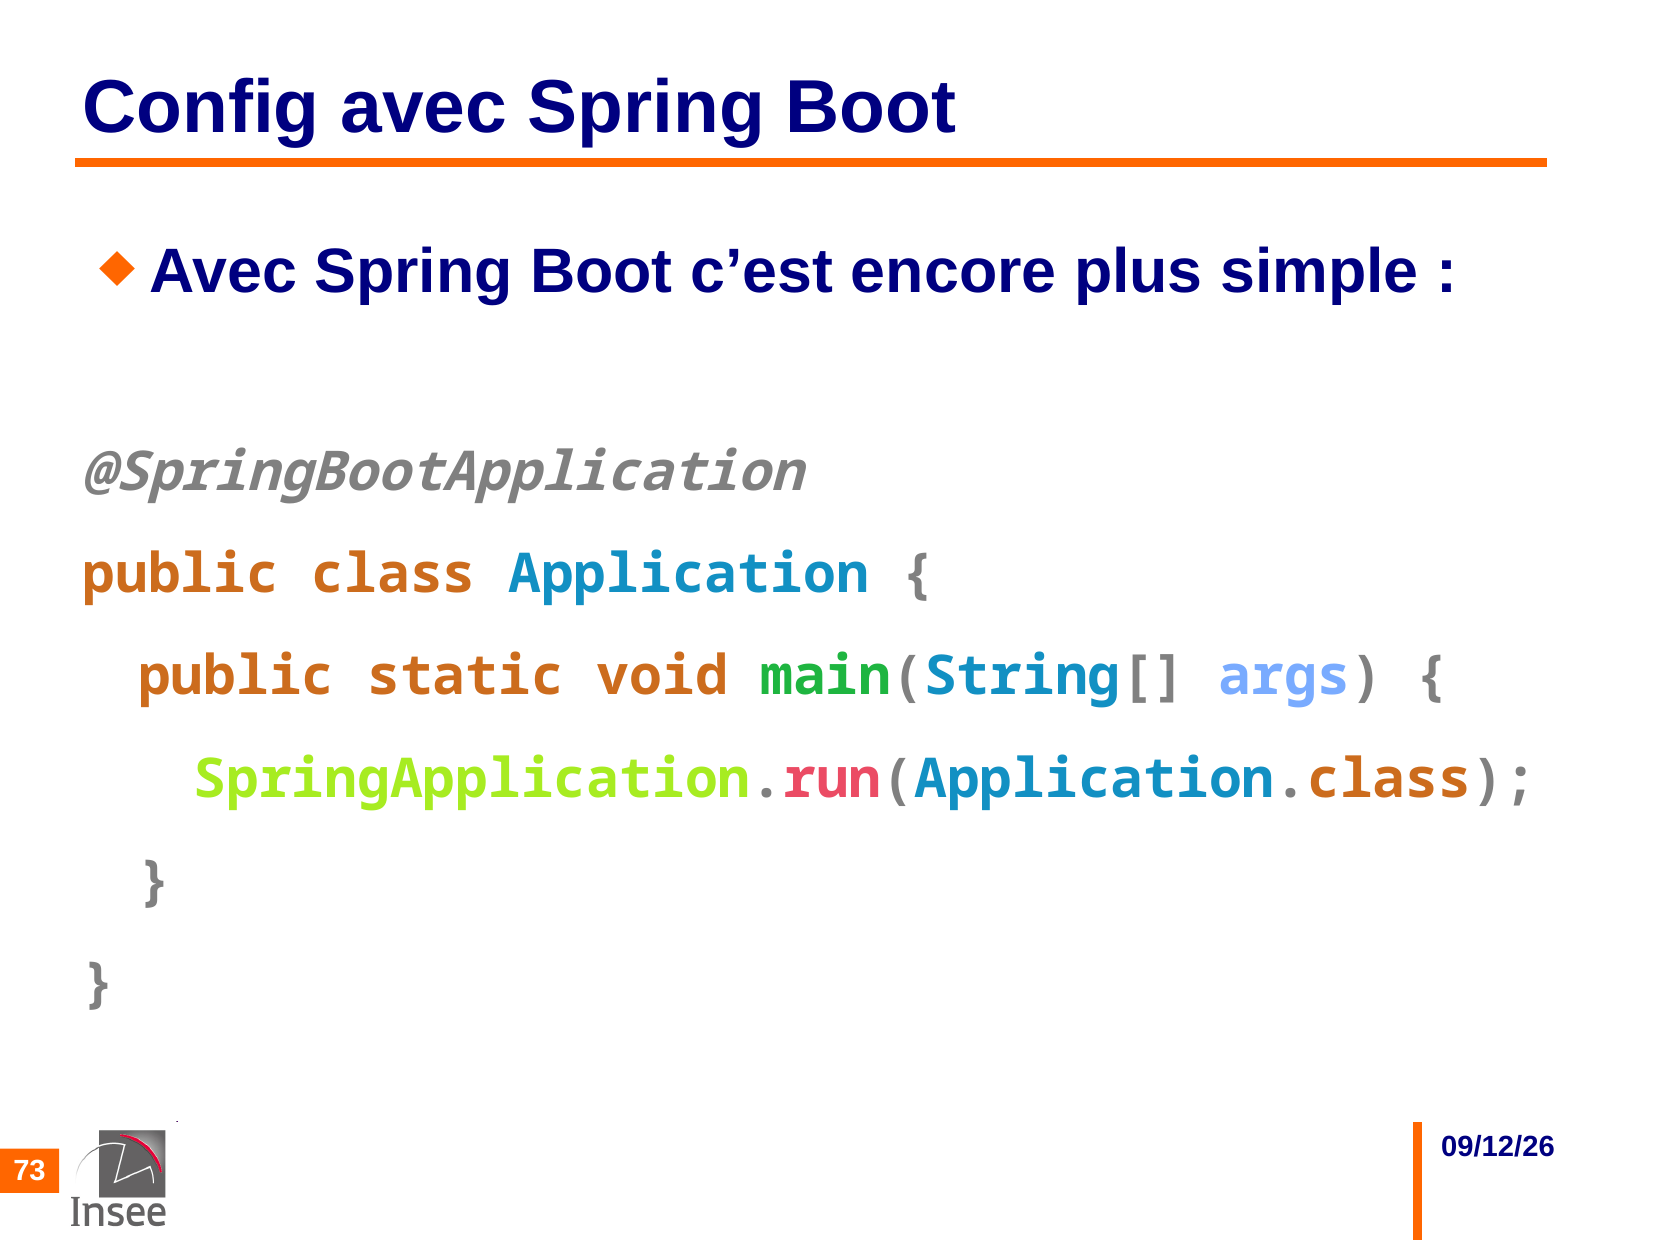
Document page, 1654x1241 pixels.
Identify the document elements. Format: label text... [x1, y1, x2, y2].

list Avec Spring Boot c’est encore plus simple : @SpringBootApplication public class Application { public static void main(String[] args) { SpringApplication.run(Application.class); } } [82, 236, 1548, 1087]
picture [62, 1121, 178, 1241]
title Config avec Spring Boot [82, 49, 1619, 163]
